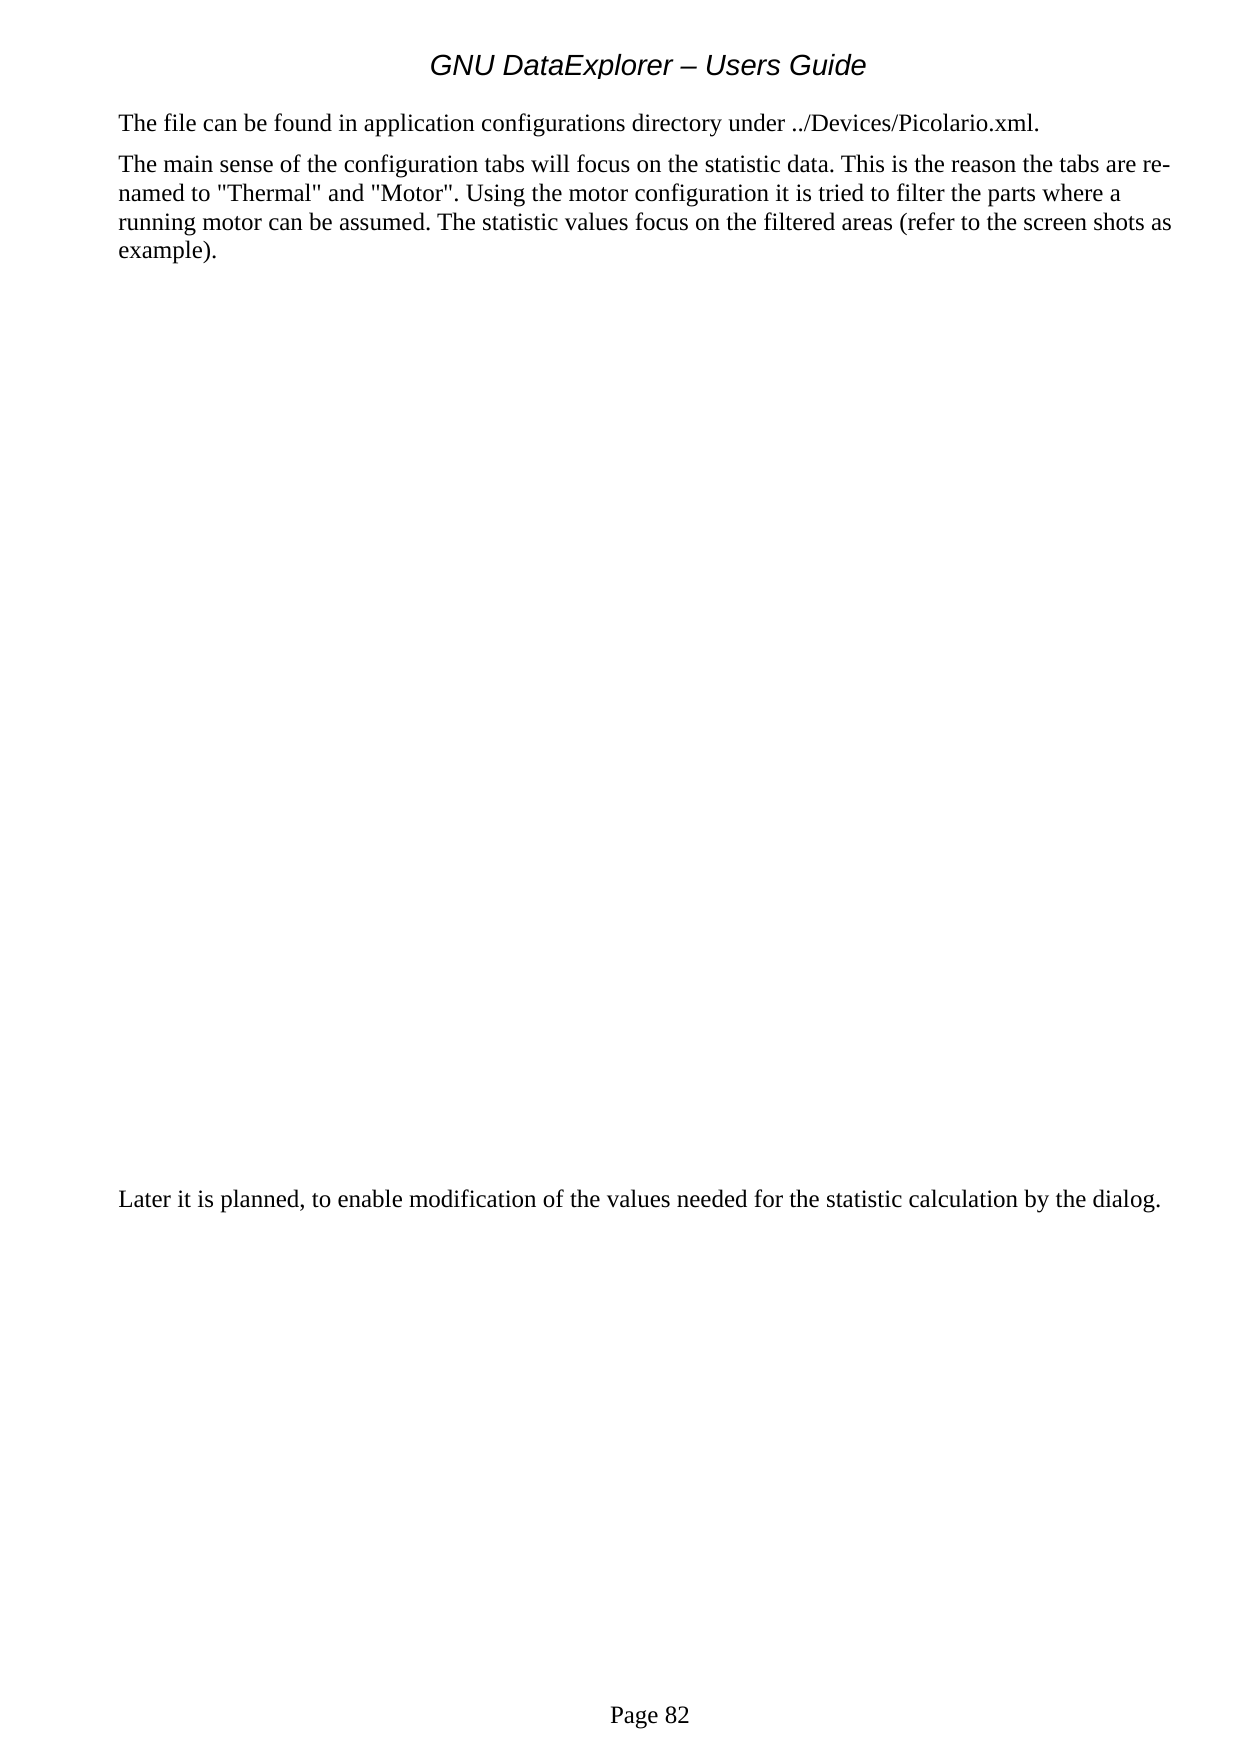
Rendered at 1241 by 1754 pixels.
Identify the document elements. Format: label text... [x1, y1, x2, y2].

text Later it is planned, to enable modification of the values needed for the statistic calculation by the dialog. [118, 1184, 1181, 1213]
text The file can be found in application configurations directory under ../Devices/Picolario.xml. [118, 108, 1181, 137]
text The main sense of the configuration tabs will focus on the statistic data. This is the reason the tabs are re-named to "Thermal" and "Motor". Using the motor configuration it is tried to filter the parts where a running motor can be assumed. The statistic values focus on the filtered areas (refer to the screen shots as example). [118, 149, 1181, 264]
